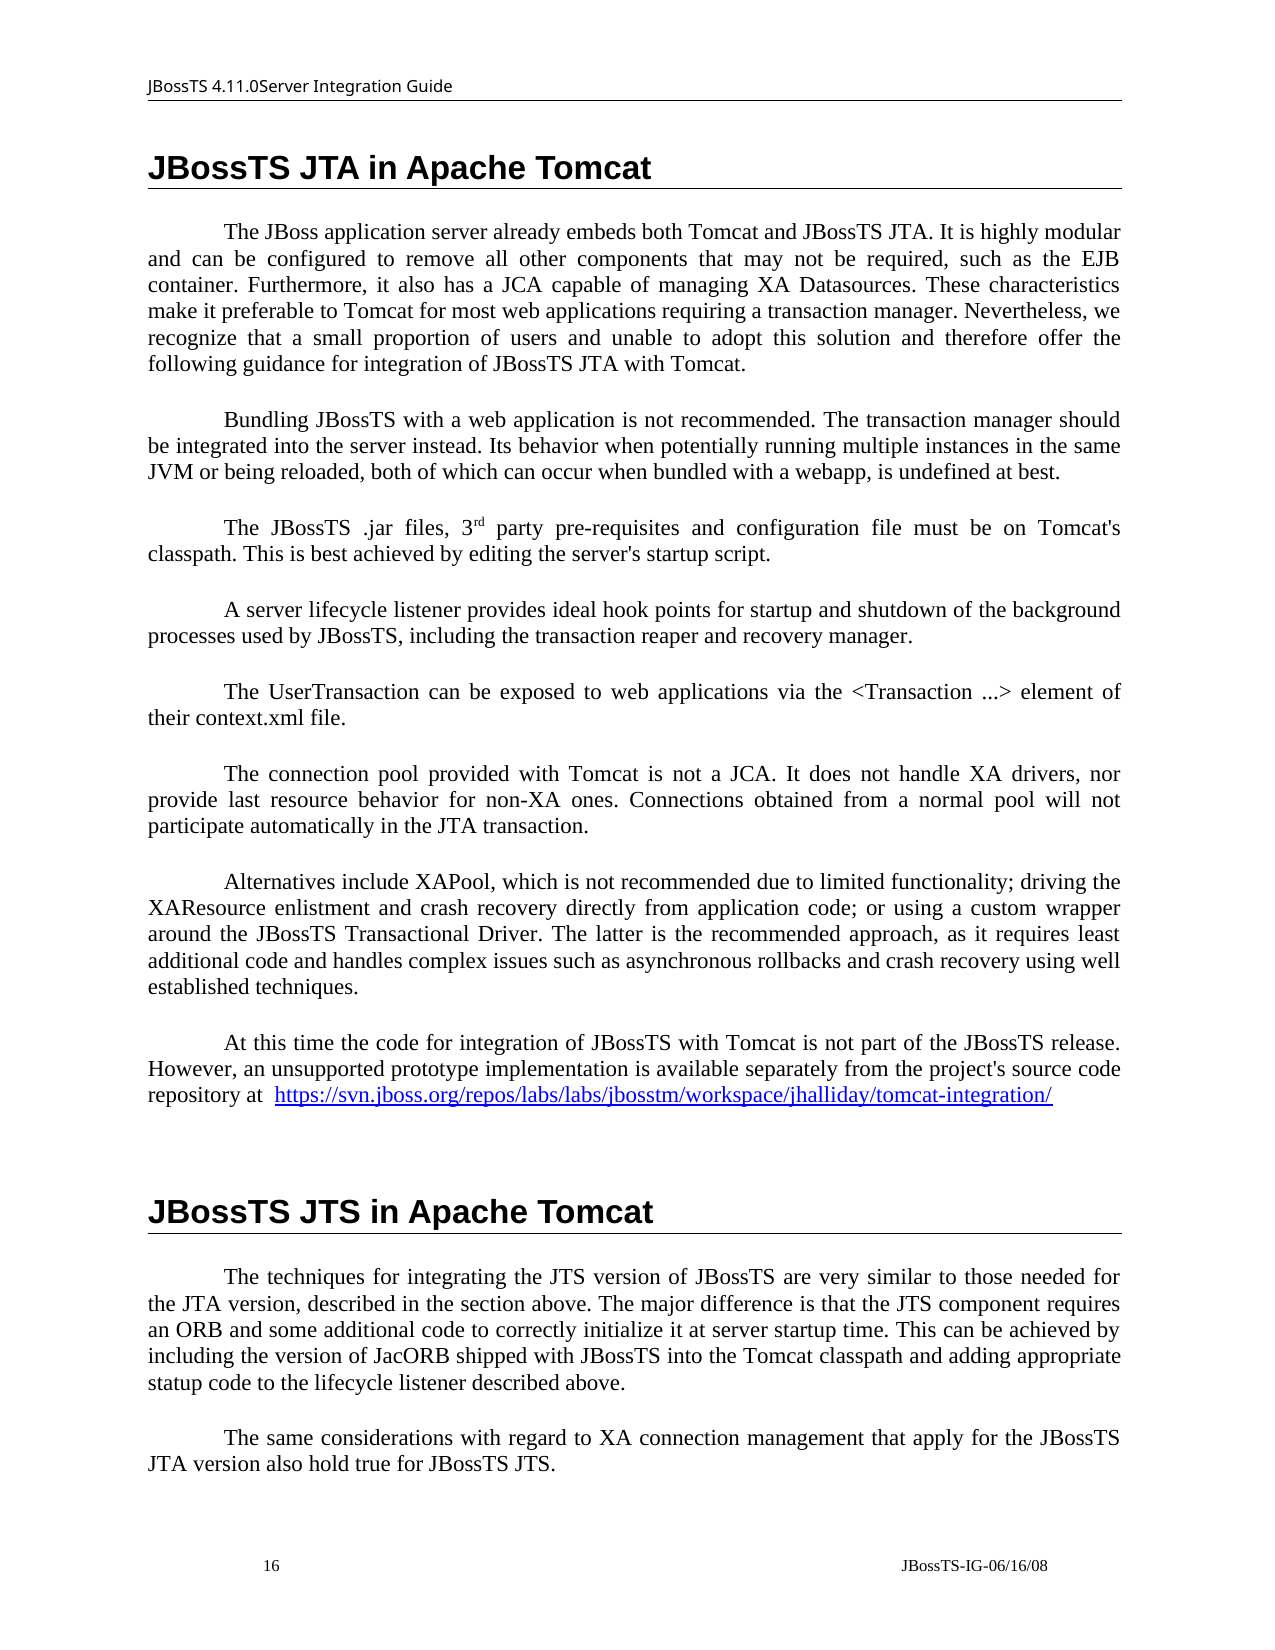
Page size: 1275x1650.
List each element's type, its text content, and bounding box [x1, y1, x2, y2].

subtitle JBossTS JTA in Apache Tomcat [148, 148, 1122, 188]
text Alternatives include XAPool, which is not recommended due to limited functionality; driving the XAResource enlistment and crash recovery directly from application code; or using a custom wrapper around the JBossTS Transactional Driver. The latter is the recommended approach, as it requires least additional code and handles complex issues such as asynchronous rollbacks and crash recovery using well established techniques. [148, 868, 1122, 999]
text At this time the code for integration of JBossTS with Tomcat is not part of the JBossTS release. However, an unsupported prototype implementation is available separately from the project's source code repository at https://svn.jboss.org/repos/labs/labs/jbosstm/workspace/jhalliday/tomcat-integration/ [148, 1029, 1122, 1108]
text The connection pool provided with Tomcat is not a JCA. It does not handle XA drivers, nor provide last resource behavior for non-XA ones. Connections obtained from a normal pool will not participate automatically in the JTA transaction. [148, 759, 1122, 839]
text The techniques for integrating the JTS version of JBossTS are very similar to those needed for the JTA version, described in the section above. The major difference is that the JTS component requires an ORB and some additional code to correctly initialize it at server startup time. This can be achieved by including the version of JacORB shipped with JBossTS into the Tomcat classpath and adding appropriate statup code to the lifecycle listener described above. [148, 1263, 1122, 1395]
subtitle JBossTS JTS in Apache Tomcat [148, 1192, 1122, 1233]
text The UserTransaction can be exposed to web applications via the <Transaction ...> element of their context.xml file. [148, 678, 1122, 730]
text The JBossTS .jar files, 3rd party pre-requisites and configuration file must be on Tomcat's classpath. This is best achieved by editing the server's startup script. [148, 514, 1122, 567]
text A server lifecycle listener provides ideal hook points for startup and shutdown of the background processes used by JBossTS, including the transaction reaper and recovery manager. [148, 596, 1122, 648]
text The same considerations with regard to XA connection management that apply for the JBossTS JTA version also hold true for JBossTS JTS. [148, 1424, 1122, 1477]
text The JBoss application server already embeds both Tomcat and JBossTS JTA. It is highly modular and can be configured to remove all other components that may not be required, such as the EJB container. Furthermore, it also has a JCA capable of managing XA Datasources. These characteristics make it preferable to Tomcat for most web applications requiring a transaction manager. Nevertheless, we recognize that a small proportion of users and unable to adopt this solution and therefore offer the following guidance for integration of JBossTS JTA with Tomcat. [148, 218, 1122, 377]
text Bundling JBossTS with a web application is not recommended. The transaction manager should be integrated into the server instead. Its behavior when potentially running multiple instances in the same JVM or being reloaded, both of which can occur when bundled with a webapp, is undefined at best. [148, 406, 1122, 485]
